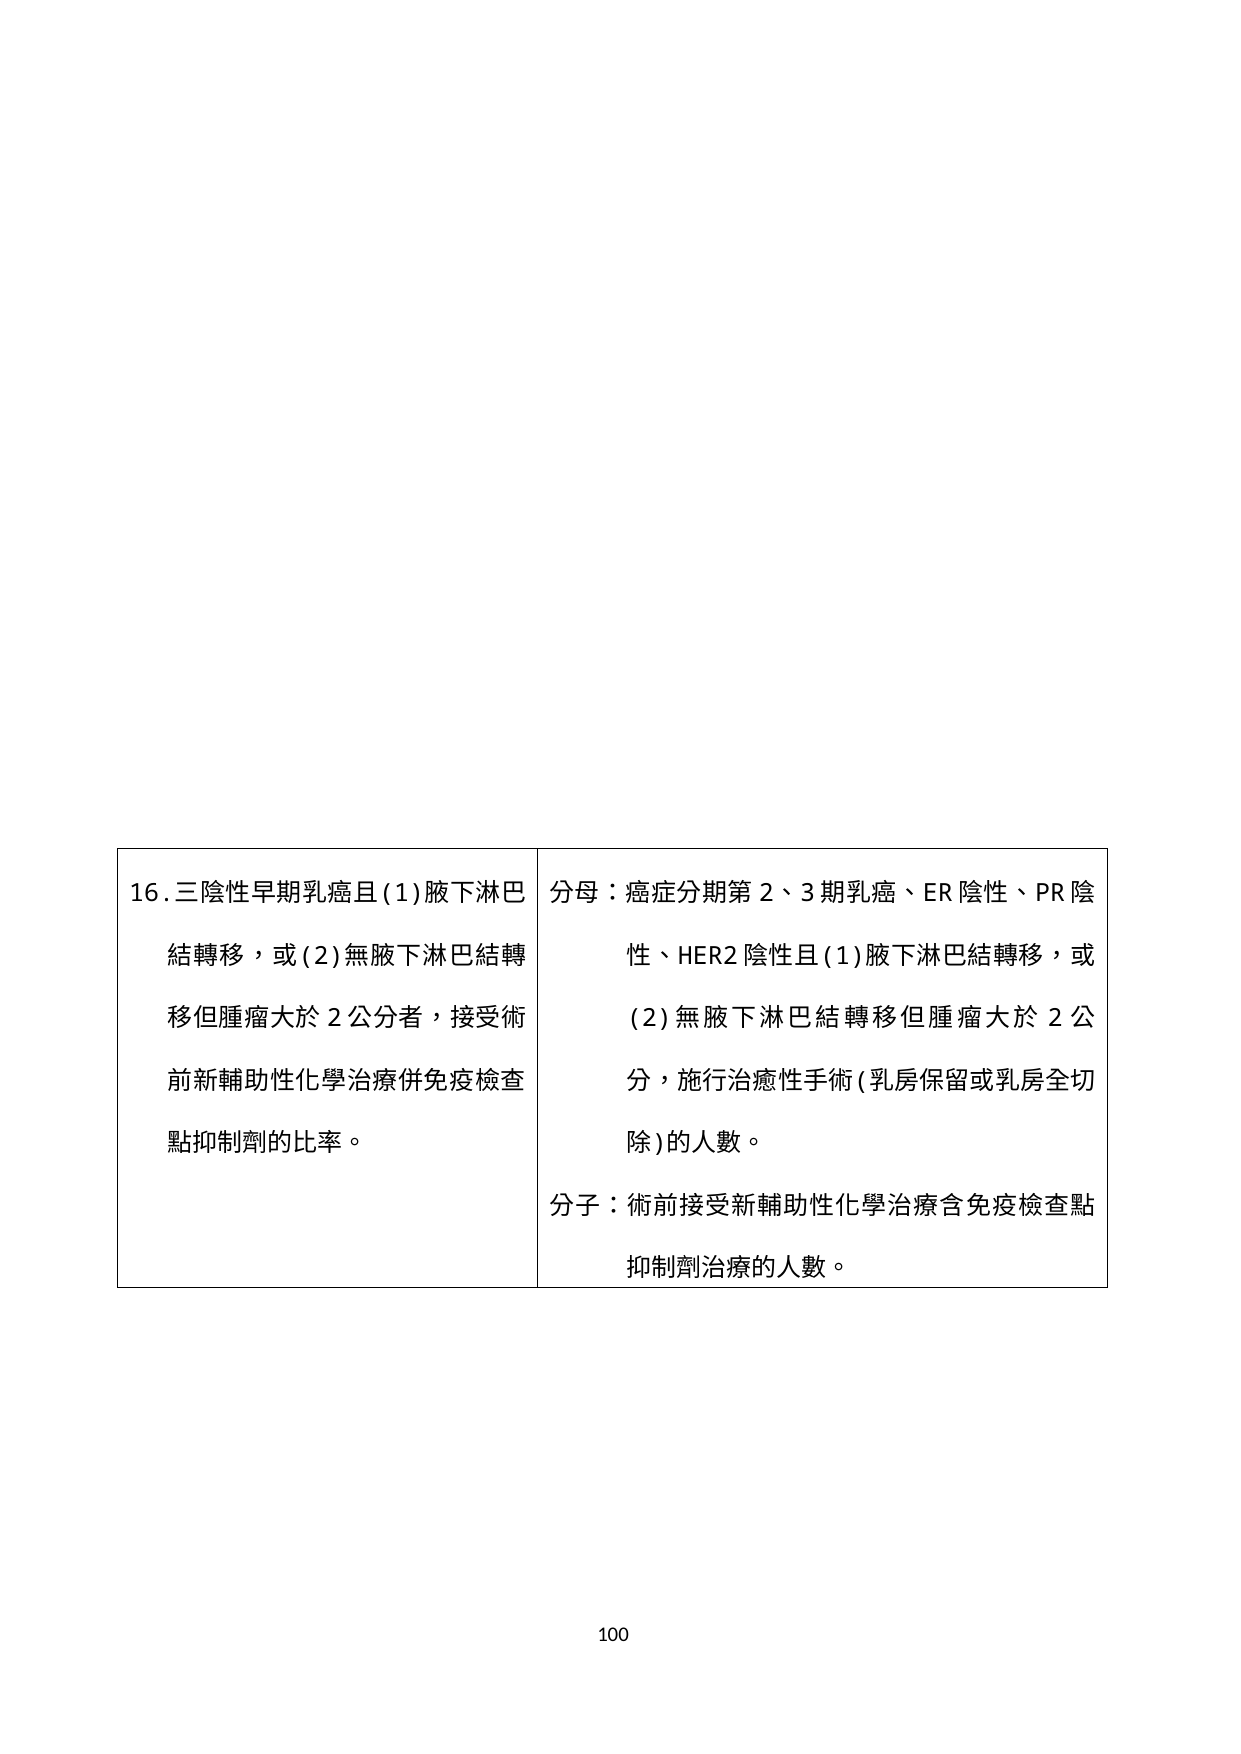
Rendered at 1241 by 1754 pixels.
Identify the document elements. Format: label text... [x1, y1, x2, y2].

table_cell 16.三陰性早期乳癌且(1)腋下淋巴結轉移，或(2)無腋下淋巴結轉移但腫瘤大於2公分者，接受術前新輔助性化學治療併免疫檢查點抑制劑的比率。 [118, 849, 537, 1287]
table_cell 分母：癌症分期第2、3期乳癌、ER陰性、PR陰性、HER2陰性且(1)腋下淋巴結轉移，或(2)無腋下淋巴結轉移但腫瘤大於2公分，施行治癒性手術(乳房保留或乳房全切除)的人數。 分子：術前接受新輔助性化學治療含免疫檢查點抑制劑治療的人數。 [538, 849, 1107, 1287]
